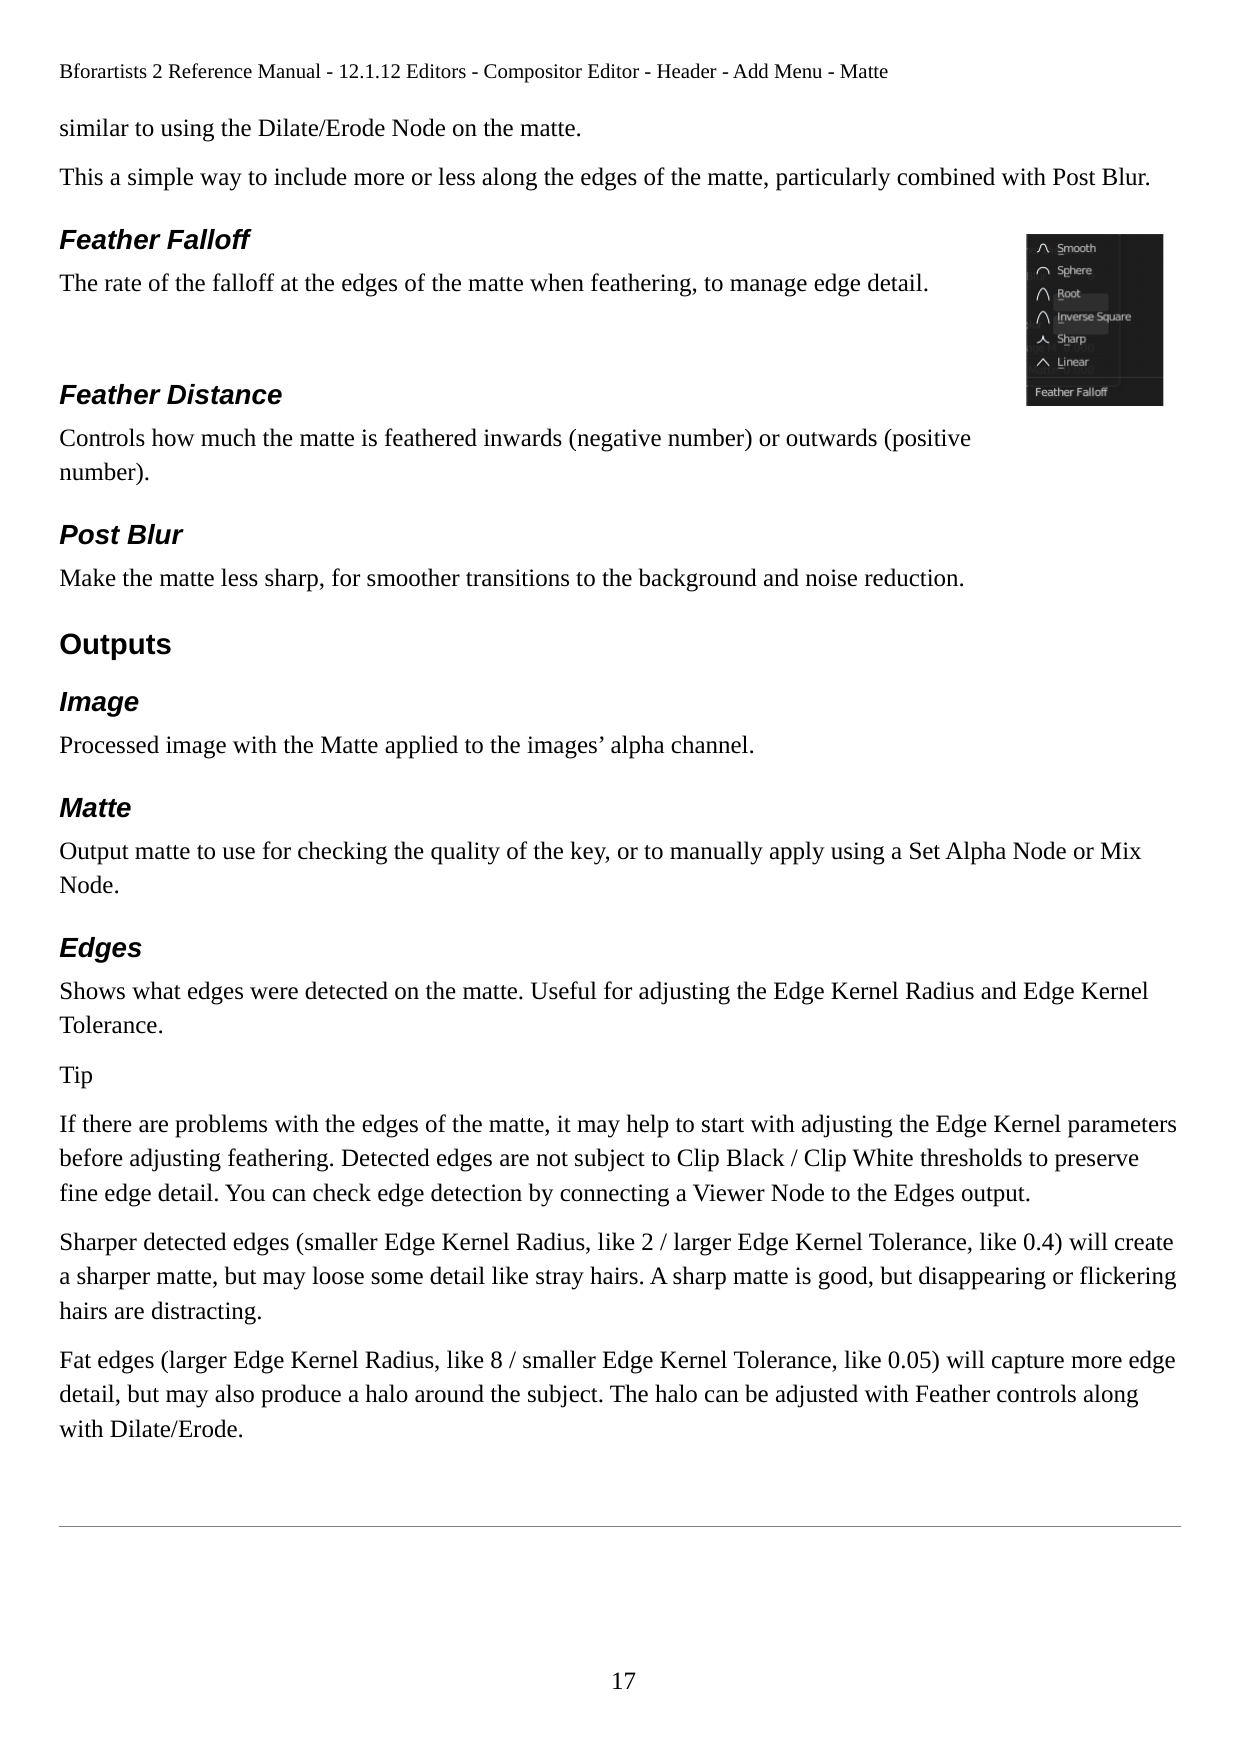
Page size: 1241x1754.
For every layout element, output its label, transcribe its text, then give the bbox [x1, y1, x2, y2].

text Fat edges (larger Edge Kernel Radius, like 8 / smaller Edge Kernel Tolerance, like 0.05) will capture more edge detail, but may also produce a halo around the subject. The halo can be adjusted with Feather controls along with Dilate/Erode. [59, 1345, 1181, 1442]
text If there are problems with the edges of the matte, it may help to start with adjusting the Edge Kernel parameters before adjusting feathering. Detected edges are not subject to Clip Black / Clip White thresholds to preserve fine edge detail. You can check edge detection by connecting a Viewer Node to the Edges output. [59, 1109, 1181, 1206]
subtitle Post Blur [59, 519, 1181, 551]
text Controls how much the matte is feathered inwards (negative number) or outwards (positive number). [59, 423, 1181, 486]
text Sharper detected edges (smaller Edge Kernel Radius, like 2 / larger Edge Kernel Tolerance, like 0.4) will create a sharper matte, but may loose some detail like stray hairs. A sharp matte is good, but disappearing or flickering hairs are distracting. [59, 1227, 1181, 1324]
subtitle Edges [59, 932, 1181, 964]
subtitle Matte [59, 791, 1181, 823]
text similar to using the Dilate/Erode Node on the matte. [59, 113, 1181, 141]
text The rate of the falloff at the edges of the matte when feathering, to manage edge detail. [59, 268, 1026, 296]
text Output matte to use for checking the quality of the key, or to manually apply using a Set Alpha Node or Mix Node. [59, 836, 1181, 899]
subtitle Feather Falloff [59, 223, 1181, 255]
text This a simple way to include more or less along the edges of the matte, particularly combined with Post Blur. [59, 162, 1181, 190]
picture [1026, 234, 1164, 406]
subtitle Image [59, 685, 1181, 717]
text Processed image with the Matte applied to the images’ alpha channel. [59, 730, 1181, 758]
subtitle Feather Distance [59, 378, 1181, 410]
text Make the matte less sharp, for smoother transitions to the background and noise reduction. [59, 563, 1181, 592]
subtitle Outputs [59, 627, 1181, 660]
text Shows what edges were detected on the matte. Useful for adjusting the Edge Kernel Radius and Edge Kernel Tolerance. [59, 976, 1181, 1039]
text Tip [59, 1060, 1181, 1088]
